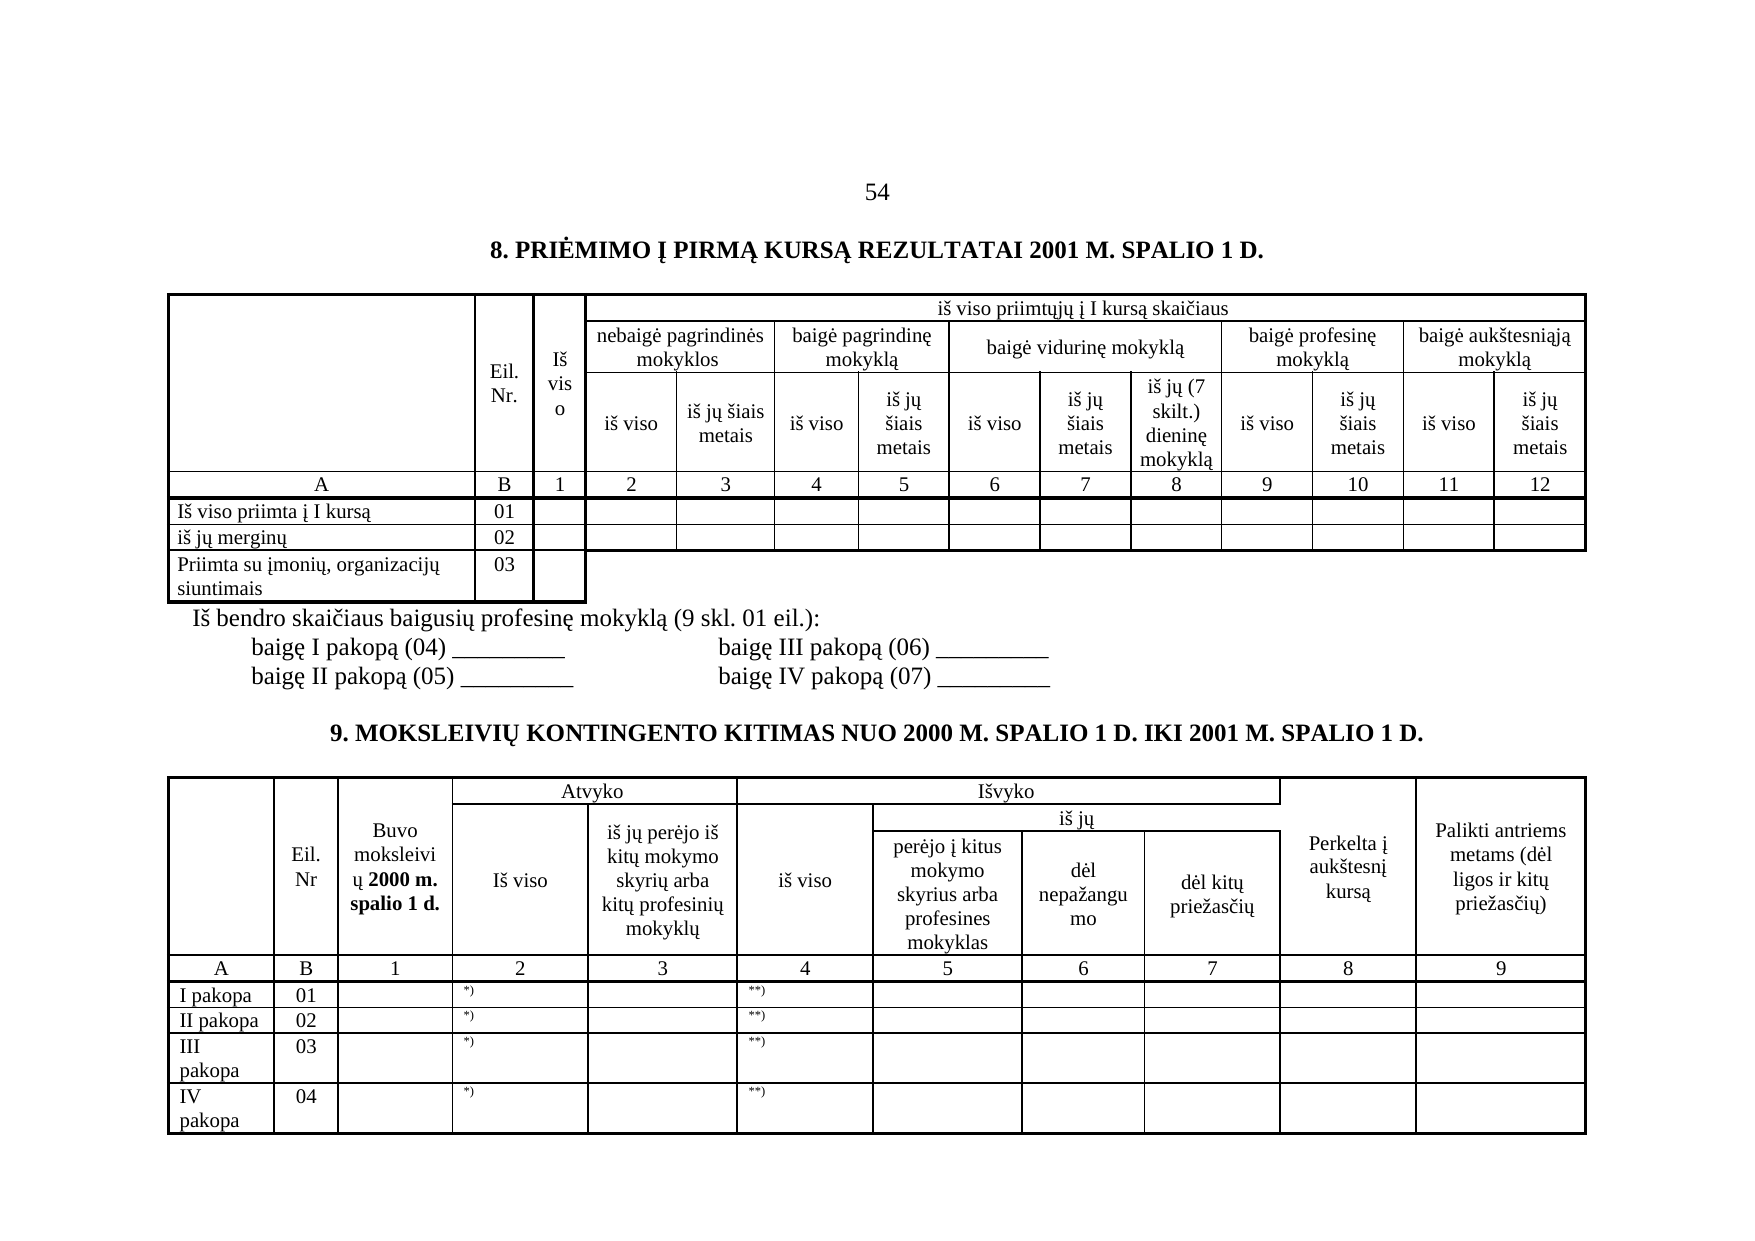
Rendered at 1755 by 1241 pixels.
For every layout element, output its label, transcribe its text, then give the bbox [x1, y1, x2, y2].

table_cell 03 [275, 1034, 337, 1082]
text Iš bendro skaičiaus baigusių profesinę mokyklą (9 skl. 01 eil.): [118, 603, 1636, 632]
table_cell iš jų šiais metais [1313, 373, 1403, 471]
table_cell 5 [874, 956, 1021, 979]
table_cell **) [738, 1034, 872, 1082]
table_cell [1131, 552, 1222, 600]
table_cell [339, 1008, 452, 1032]
table_cell 3 [589, 956, 736, 979]
table_cell [1417, 1008, 1584, 1032]
table_cell [1403, 552, 1494, 600]
table_cell [589, 1034, 736, 1082]
table_header Palikti antriems metams (dėl ligos ir kitų priežasčių) [1417, 779, 1584, 954]
table_cell 9 [1417, 956, 1584, 979]
table_cell 5 [859, 472, 948, 496]
table_cell [1145, 983, 1279, 1007]
table_cell 3 [677, 472, 774, 496]
table_cell [858, 552, 949, 600]
table_header Atvyko [453, 779, 736, 803]
table_cell 02 [275, 1008, 337, 1032]
table_cell iš jų merginų [170, 525, 474, 549]
table_cell [1495, 500, 1584, 523]
table_cell iš viso [1404, 373, 1493, 471]
table_cell [535, 525, 584, 549]
table_cell B [476, 472, 532, 496]
table_header Išvyko [738, 779, 1279, 803]
table_cell [1145, 1034, 1279, 1082]
text 9. MOKSLEIVIŲ kontingento kitimas nuo 2000 m. spalio 1 d. iki 2001 m. spalio 1 d. [118, 718, 1636, 747]
table_header Perkelta į aukštesnį kursą [1280, 779, 1415, 954]
table_cell iš jų šiais metais [1495, 373, 1584, 471]
table_cell [1145, 1008, 1279, 1032]
table_cell A [170, 956, 273, 979]
table_cell 12 [1495, 472, 1584, 496]
table_cell *) [453, 1008, 587, 1032]
table_cell 7 [1041, 472, 1130, 496]
table_cell [589, 983, 736, 1007]
table_cell [1023, 983, 1144, 1007]
table_cell [587, 552, 677, 600]
table_cell 8 [1132, 472, 1221, 496]
table_cell nebaigė pagrindinės mokyklos [587, 322, 774, 371]
table_header Buvo moksleivių 2000 m. spalio 1 d. [339, 779, 452, 954]
table_cell 01 [275, 983, 337, 1007]
table_cell [339, 1084, 452, 1132]
table_cell 6 [1023, 956, 1144, 979]
table_cell [1281, 983, 1415, 1007]
table_cell 1 [535, 472, 584, 496]
table_header Eil.Nr. [476, 296, 532, 471]
table_cell **) [738, 983, 872, 1007]
table_cell [775, 552, 858, 600]
table_cell [859, 500, 948, 523]
table_cell [1222, 552, 1312, 600]
table_cell 04 [275, 1084, 337, 1132]
table_cell [949, 552, 1040, 600]
table_cell **) [738, 1008, 872, 1032]
table_cell I pakopa [170, 983, 273, 1007]
table_cell [677, 500, 774, 523]
text 8. Priėmimo į pirmą kursą rezultatai 2001 m. spalio 1 d. [118, 235, 1636, 264]
table_cell iš jų perėjo iš kitų mokymo skyrių arba kitų profesinių mokyklų [589, 805, 736, 954]
table_cell [1313, 525, 1403, 549]
table_cell iš viso [1222, 373, 1312, 471]
table_cell [1222, 525, 1312, 549]
table_cell [1041, 500, 1130, 523]
table_cell [1417, 1034, 1584, 1082]
table_cell [874, 1034, 1021, 1082]
table_cell [1281, 1008, 1415, 1032]
table_cell 4 [738, 956, 872, 979]
table_cell iš jų (7 skilt.) dieninę mokyklą [1132, 373, 1221, 471]
table_cell [535, 551, 584, 600]
table_header [170, 296, 474, 471]
table_cell [874, 1008, 1021, 1032]
table_cell dėl kitų priežasčių [1145, 832, 1279, 954]
table_cell [1313, 552, 1403, 600]
table_header [170, 779, 273, 954]
table_cell [1023, 1008, 1144, 1032]
table_cell [677, 525, 774, 549]
table_cell 03 [476, 551, 532, 600]
table_cell [589, 1084, 736, 1132]
table_header iš viso priimtųjų į I kursą skaičiaus [587, 296, 1584, 320]
table_cell [950, 500, 1039, 523]
table_cell [535, 500, 584, 523]
table_cell [1404, 525, 1493, 549]
table_cell [859, 525, 948, 549]
table_cell III pakopa [170, 1034, 273, 1082]
table_cell iš viso [950, 373, 1039, 471]
table_cell Iš viso [453, 805, 587, 954]
table_cell 7 [1145, 956, 1279, 979]
table_cell Iš viso priimta į I kursą [170, 500, 474, 523]
table_cell 6 [950, 472, 1039, 496]
table_cell Priimta su įmonių, organizacijų siuntimais [170, 551, 474, 600]
table_cell [874, 983, 1021, 1007]
table_cell *) [453, 1084, 587, 1132]
table_cell iš viso [738, 805, 872, 954]
table_cell *) [453, 983, 587, 1007]
table_cell baigė aukštesniąją mokyklą [1404, 322, 1584, 371]
table_cell 2 [587, 472, 676, 496]
table_cell iš jų šiais metais [677, 373, 774, 471]
table_cell iš jų šiais metais [1041, 373, 1130, 471]
table_cell [1132, 500, 1221, 523]
table_cell [1494, 552, 1586, 600]
table_cell iš jų šiais metais [859, 373, 948, 471]
table_cell [1041, 525, 1130, 549]
table_cell **) [738, 1084, 872, 1132]
table_cell B [275, 956, 337, 979]
table_cell [677, 552, 774, 600]
table_cell 02 [476, 525, 532, 549]
table_cell [339, 1034, 452, 1082]
table_cell [1281, 1034, 1415, 1082]
table_cell A [170, 472, 474, 496]
table_header Iš viso [535, 296, 584, 471]
table_cell [1417, 1084, 1584, 1132]
table_cell [339, 983, 452, 1007]
table_cell [587, 500, 676, 523]
table_cell baigė vidurinę mokyklą [950, 322, 1221, 371]
text baigę I pakopą (04) _________ baigę III pakopą (06) _________ [177, 632, 1636, 661]
table_cell [1404, 500, 1493, 523]
table_cell baigė profesinę mokyklą [1222, 322, 1403, 371]
table_header Eil.Nr [275, 779, 337, 954]
table_cell [950, 525, 1039, 549]
table_cell [1023, 1084, 1144, 1132]
table_cell [589, 1008, 736, 1032]
table_cell 11 [1404, 472, 1493, 496]
table_cell *) [453, 1034, 587, 1082]
table_cell [1222, 500, 1312, 523]
table_cell 1 [339, 956, 452, 979]
table_cell II pakopa [170, 1008, 273, 1032]
table_cell dėl nepažangumo [1023, 832, 1144, 954]
table_cell 9 [1222, 472, 1312, 496]
table_cell iš viso [587, 373, 676, 471]
table_cell 4 [775, 472, 858, 496]
table_cell [1417, 983, 1584, 1007]
table_cell [874, 1084, 1021, 1132]
text baigę II pakopą (05) _________ baigę IV pakopą (07) _________ [177, 661, 1636, 690]
table_cell [1040, 552, 1131, 600]
table_cell baigė pagrindinę mokyklą [775, 322, 948, 371]
table_cell IV pakopa [170, 1084, 273, 1132]
table_cell [587, 525, 676, 549]
table_cell 01 [476, 500, 532, 523]
table_cell 8 [1281, 956, 1415, 979]
table_cell 2 [453, 956, 587, 979]
table_cell perėjo į kitus mokymo skyrius arba profesines mokyklas [874, 832, 1021, 954]
table_cell [1281, 1084, 1415, 1132]
table_cell 10 [1313, 472, 1403, 496]
table_cell [1313, 500, 1403, 523]
table_cell [1023, 1034, 1144, 1082]
table_cell [1495, 525, 1584, 549]
table_cell [1132, 525, 1221, 549]
table_cell iš jų [874, 805, 1280, 830]
table_cell [775, 500, 858, 523]
table_cell [775, 525, 858, 549]
table_cell [1145, 1084, 1279, 1132]
table_cell iš viso [775, 373, 858, 471]
